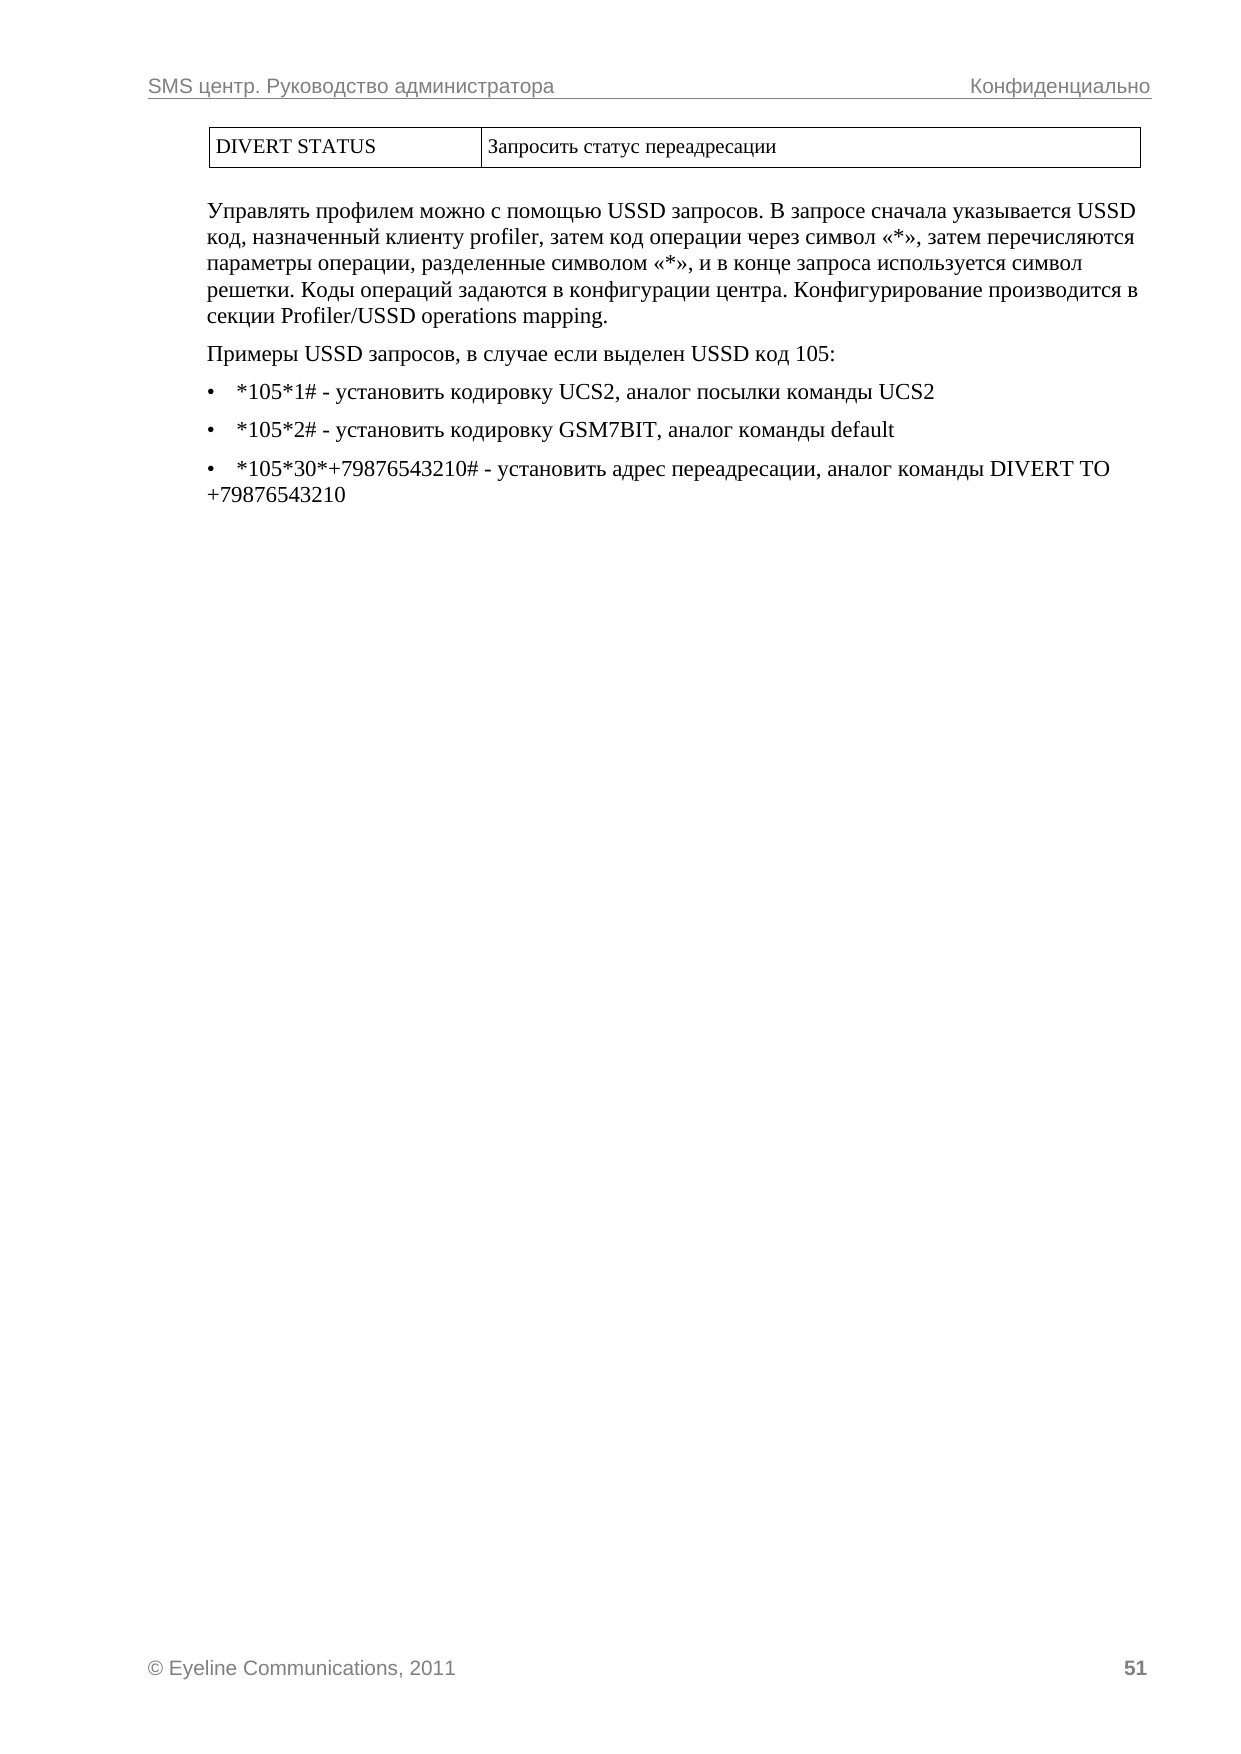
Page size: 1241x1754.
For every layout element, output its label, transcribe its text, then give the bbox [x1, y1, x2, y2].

table_cell DIVERT STATUS [210, 128, 481, 167]
text • *105*2# - установить кодировку GSM7BIT, аналог команды default [207, 416, 1152, 443]
text Примеры USSD запросов, в случае если выделен USSD код 105: [207, 340, 1152, 367]
text Управлять профилем можно с помощью USSD запросов. В запросе сначала указывается USSD код, назначенный клиенту profiler, затем код операции через символ «*», затем перечисляются параметры операции, разделенные символом «*», и в конце запроса используется символ решетки. Коды операций задаются в конфигурации центра. Конфигурирование производится в секции Profiler/USSD operations mapping. [207, 197, 1152, 328]
text • *105*1# - установить кодировку UCS2, аналог посылки команды UCS2 [207, 378, 1152, 405]
text • *105*30*+79876543210# - установить адрес переадресации, аналог команды DIVERT TO +79876543210 [207, 454, 1152, 507]
table_cell Запросить статус переадресации [482, 128, 1140, 167]
